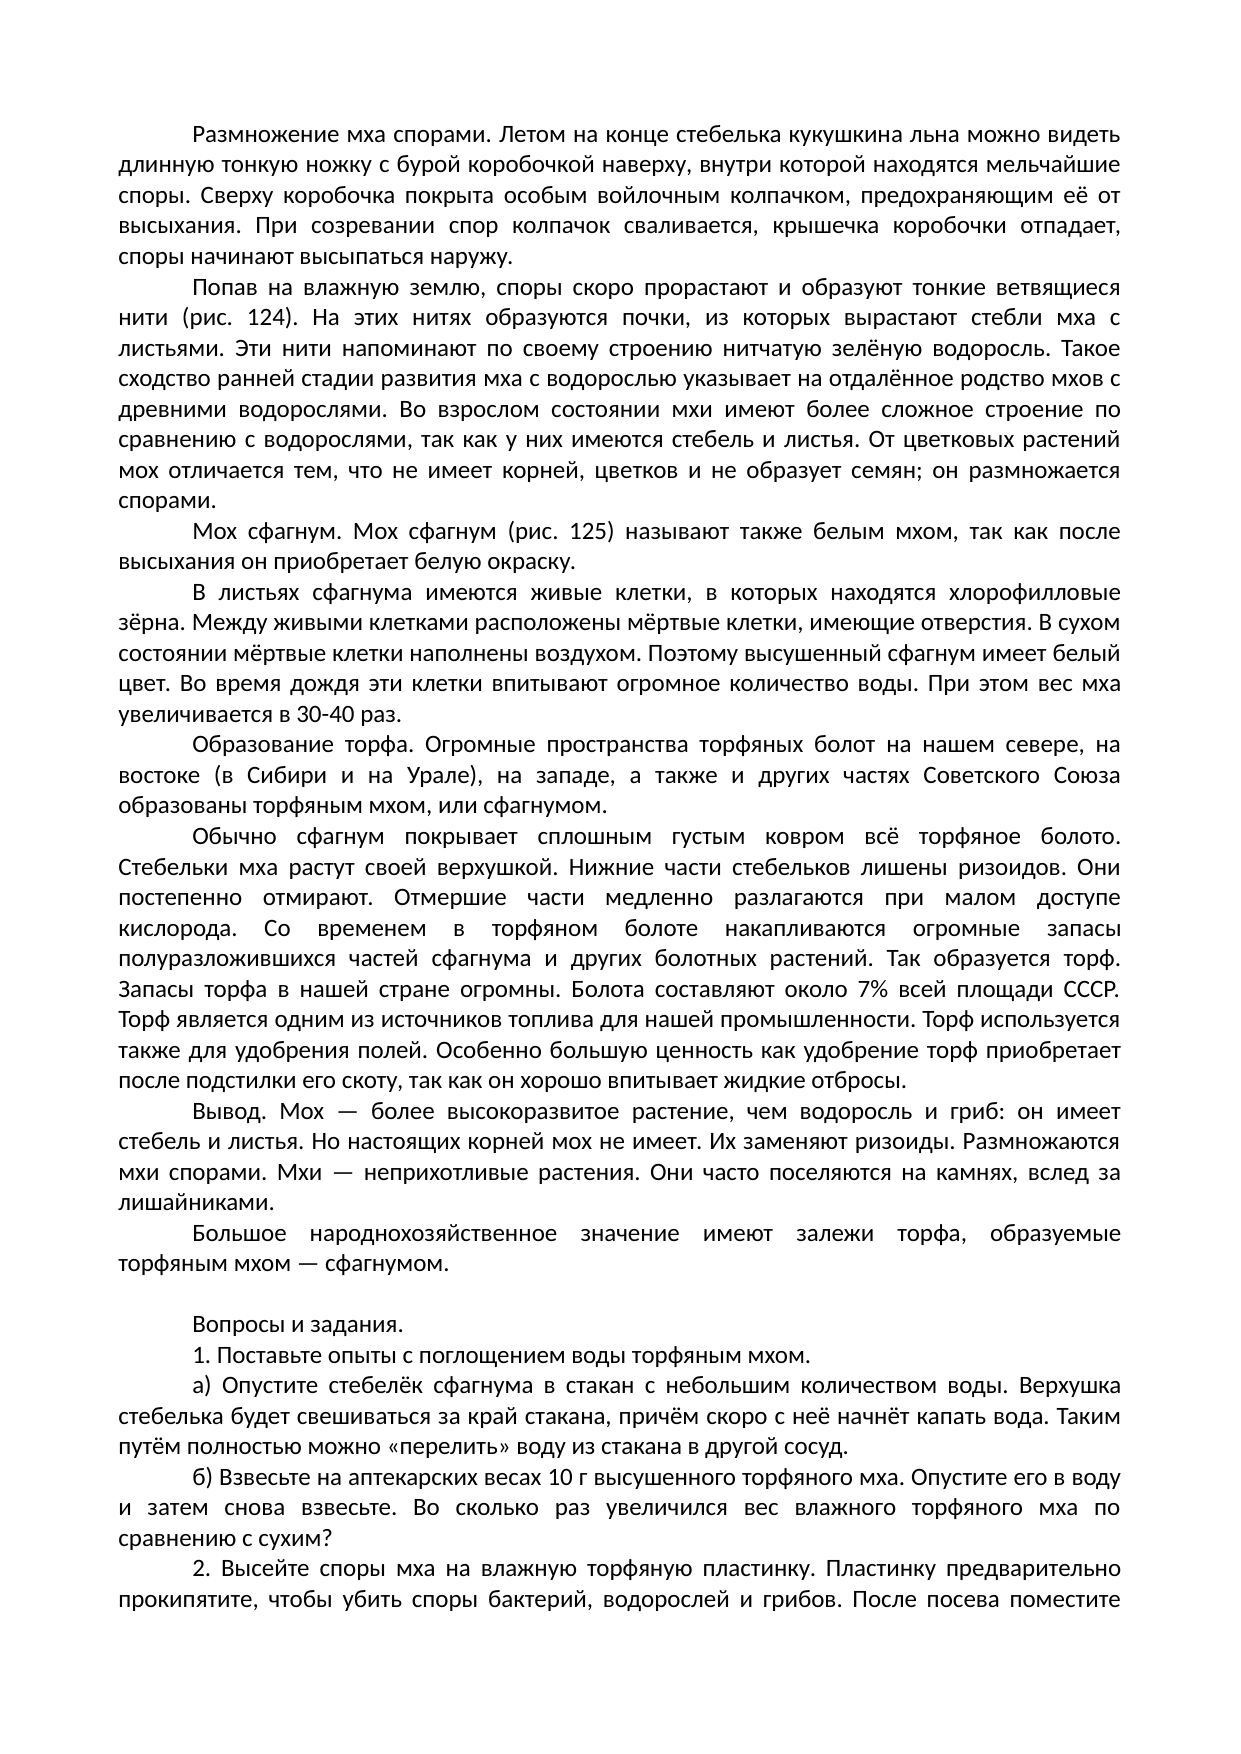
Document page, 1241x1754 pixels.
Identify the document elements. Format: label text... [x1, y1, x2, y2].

text Мох сфагнум. Мох сфагнум (рис. 125) называют также белым мхом, так как после высыхания он приобретает белую окраску. [118, 515, 1122, 576]
text Попав на влажную землю, споры скоро прорастают и образуют тонкие ветвящиеся нити (рис. 124). На этих нитях образуются почки, из которых вырастают стебли мха с листьями. Эти нити напоминают по своему строению нитчатую зелёную водоросль. Такое сходство ранней стадии развития мха с водорослью указывает на отдалённое родство мхов с древними водорослями. Во взрослом состоянии мхи имеют более сложное строение по сравнению с водорослями, так как у них имеются стебель и листья. От цветковых растений мох отличается тем, что не имеет корней, цветков и не образует семян; он размножается спорами. [118, 271, 1122, 515]
text Образование торфа. Огромные пространства торфяных болот на нашем севере, на востоке (в Сибири и на Урале), на западе, а также и других частях Советского Союза образованы торфяным мхом, или сфагнумом. [118, 728, 1122, 820]
text Обычно сфагнум покрывает сплошным густым ковром всё торфяное болото. Стебельки мха растут своей верхушкой. Нижние части стебельков лишены ризоидов. Они постепенно отмирают. Отмершие части медленно разлагаются при малом доступе кислорода. Со временем в торфяном болоте накапливаются огромные запасы полуразложившихся частей сфагнума и других болотных растений. Так образуется торф. Запасы торфа в нашей стране огромны. Болота составляют около 7% всей площади СССР. Торф является одним из источников топлива для нашей промышленности. Торф используется также для удобрения полей. Особенно большую ценность как удобрение торф приобретает после подстилки его скоту, так как он хорошо впитывает жидкие отбросы. [118, 820, 1122, 1095]
text а) Опустите стебелёк сфагнума в стакан с небольшим количеством воды. Верхушка стебелька будет свешиваться за край стакана, причём скоро с неё начнёт капать вода. Таким путём полностью можно «перелить» воду из стакана в другой сосуд. [118, 1369, 1122, 1461]
text Вывод. Мох — более высокоразвитое растение, чем водоросль и гриб: он имеет стебель и листья. Но настоящих корней мох не имеет. Их заменяют ризоиды. Размножаются мхи спорами. Мхи — неприхотливые растения. Они часто поселяются на камнях, вслед за лишайниками. [118, 1095, 1122, 1217]
text Большое народнохозяйственное значение имеют залежи торфа, образуемые торфяным мхом — сфагнумом. [118, 1217, 1122, 1278]
text Вопросы и задания. [118, 1308, 1122, 1339]
text 2. Высейте споры мха на влажную торфяную пластинку. Пластинку предварительно прокипятите, чтобы убить споры бактерий, водорослей и грибов. После посева поместите [118, 1553, 1122, 1614]
text В листьях сфагнума имеются живые клетки, в которых находятся хлорофилловые зёрна. Между живыми клетками расположены мёртвые клетки, имеющие отверстия. В сухом состоянии мёртвые клетки наполнены воздухом. Поэтому высушенный сфагнум имеет белый цвет. Во время дождя эти клетки впитывают огромное количество воды. При этом вес мха увеличивается в 30-40 раз. [118, 576, 1122, 728]
text Размножение мха спорами. Летом на конце стебелька кукушкина льна можно видеть длинную тонкую ножку с бурой коробочкой наверху, внутри которой находятся мельчайшие споры. Сверху коробочка покрыта особым войлочным колпачком, предохраняющим её от высыхания. При созревании спор колпачок сваливается, крышечка коробочки отпадает, споры начинают высыпаться наружу. [118, 118, 1122, 271]
text б) Взвесьте на аптекарских весах 10 г высушенного торфяного мха. Опустите его в воду и затем снова взвесьте. Во сколько раз увеличился вес влажного торфяного мха по сравнению с сухим? [118, 1461, 1122, 1553]
text 1. Поставьте опыты с поглощением воды торфяным мхом. [118, 1339, 1122, 1369]
